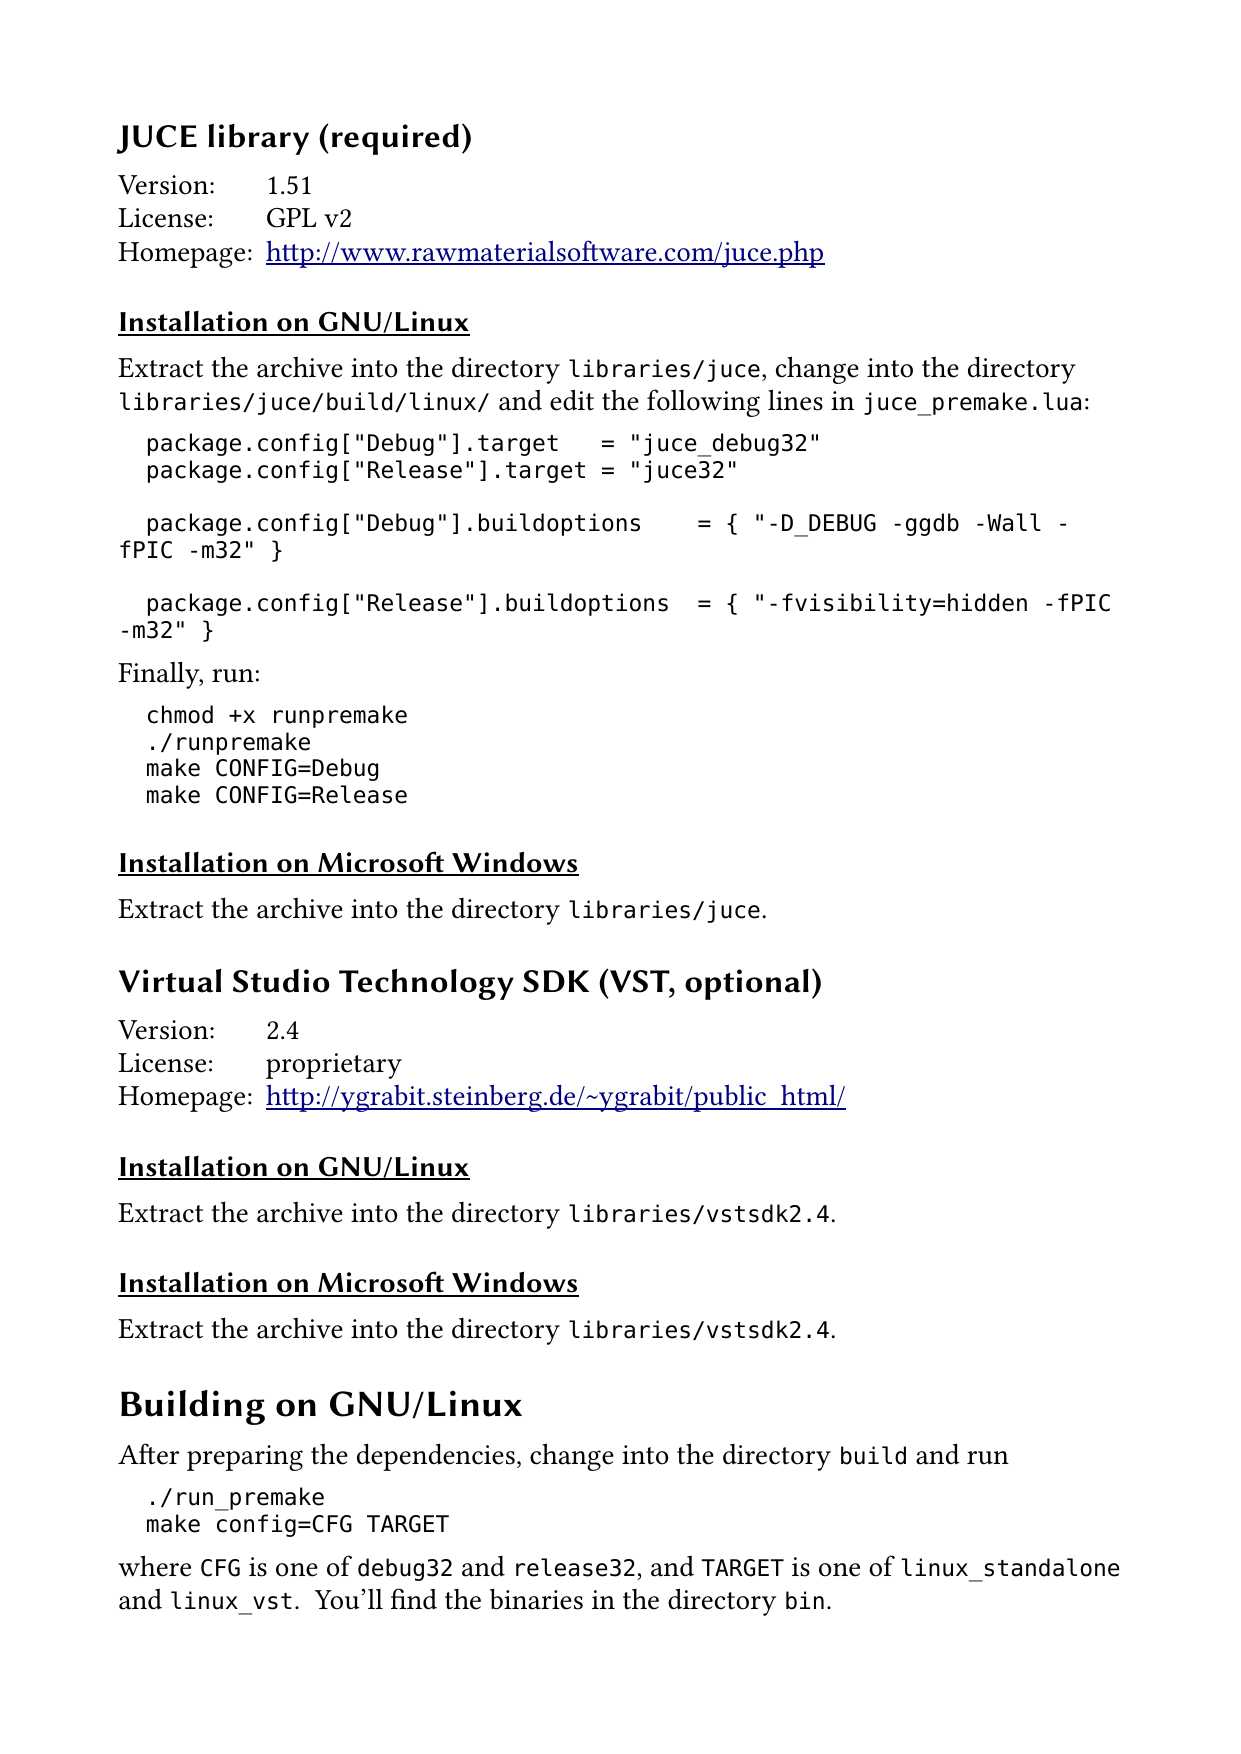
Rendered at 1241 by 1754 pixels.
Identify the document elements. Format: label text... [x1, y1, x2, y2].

text Extract the archive into the directory libraries/vstsdk2.4. [118, 1196, 1122, 1229]
text make config=CFG TARGET [118, 1511, 1122, 1538]
text Homepage: http://ygrabit.steinberg.de/~ygrabit/public_html/ [118, 1080, 1122, 1113]
text License: proprietary [118, 1046, 1122, 1080]
text Version: 2.4 [118, 1013, 1122, 1046]
text ./run_premake [118, 1484, 1122, 1511]
text Version: 1.51 [118, 169, 1122, 202]
subtitle Installation on GNU/Linux [118, 1150, 1122, 1184]
text Extract the archive into the directory libraries/juce, change into the directory libraries/juce/build/linux/ and edit the following lines in juce_premake.lua: [118, 352, 1122, 418]
text package.config["Release"].target = "juce32" [118, 457, 1122, 484]
subtitle Installation on Microsoft Windows [118, 846, 1122, 879]
text Finally, run: [118, 656, 1122, 689]
text Homepage: http://www.rawmaterialsoftware.com/juce.php [118, 235, 1122, 268]
text make CONFIG=Debug [118, 755, 1122, 782]
text make CONFIG=Release [118, 782, 1122, 809]
subtitle Building on GNU/Linux [118, 1383, 1122, 1426]
text package.config["Release"].buildoptions = { "-fvisibility=hidden -fPIC -m32" } [118, 591, 1122, 644]
text After preparing the dependencies, change into the directory build and run [118, 1438, 1122, 1472]
subtitle Installation on GNU/Linux [118, 306, 1122, 339]
text License: GPL v2 [118, 202, 1122, 235]
text Extract the archive into the directory libraries/vstsdk2.4. [118, 1313, 1122, 1346]
subtitle Installation on Microsoft Windows [118, 1267, 1122, 1300]
text Extract the archive into the directory libraries/juce. [118, 892, 1122, 925]
text package.config["Debug"].buildoptions = { "-D_DEBUG -ggdb -Wall -fPIC -m32" } [118, 511, 1122, 564]
text where CFG is one of debug32 and release32, and TARGET is one of linux_standalone and linux_vst. You’ll find the binaries in the directory bin. [118, 1550, 1122, 1617]
subtitle JUCE library (required) [118, 118, 1122, 156]
subtitle Virtual Studio Technology SDK (VST, optional) [118, 963, 1122, 1001]
text ./runpremake [118, 729, 1122, 755]
text chmod +x runpremake [118, 702, 1122, 729]
text package.config["Debug"].target = "juce_debug32" [118, 431, 1122, 457]
